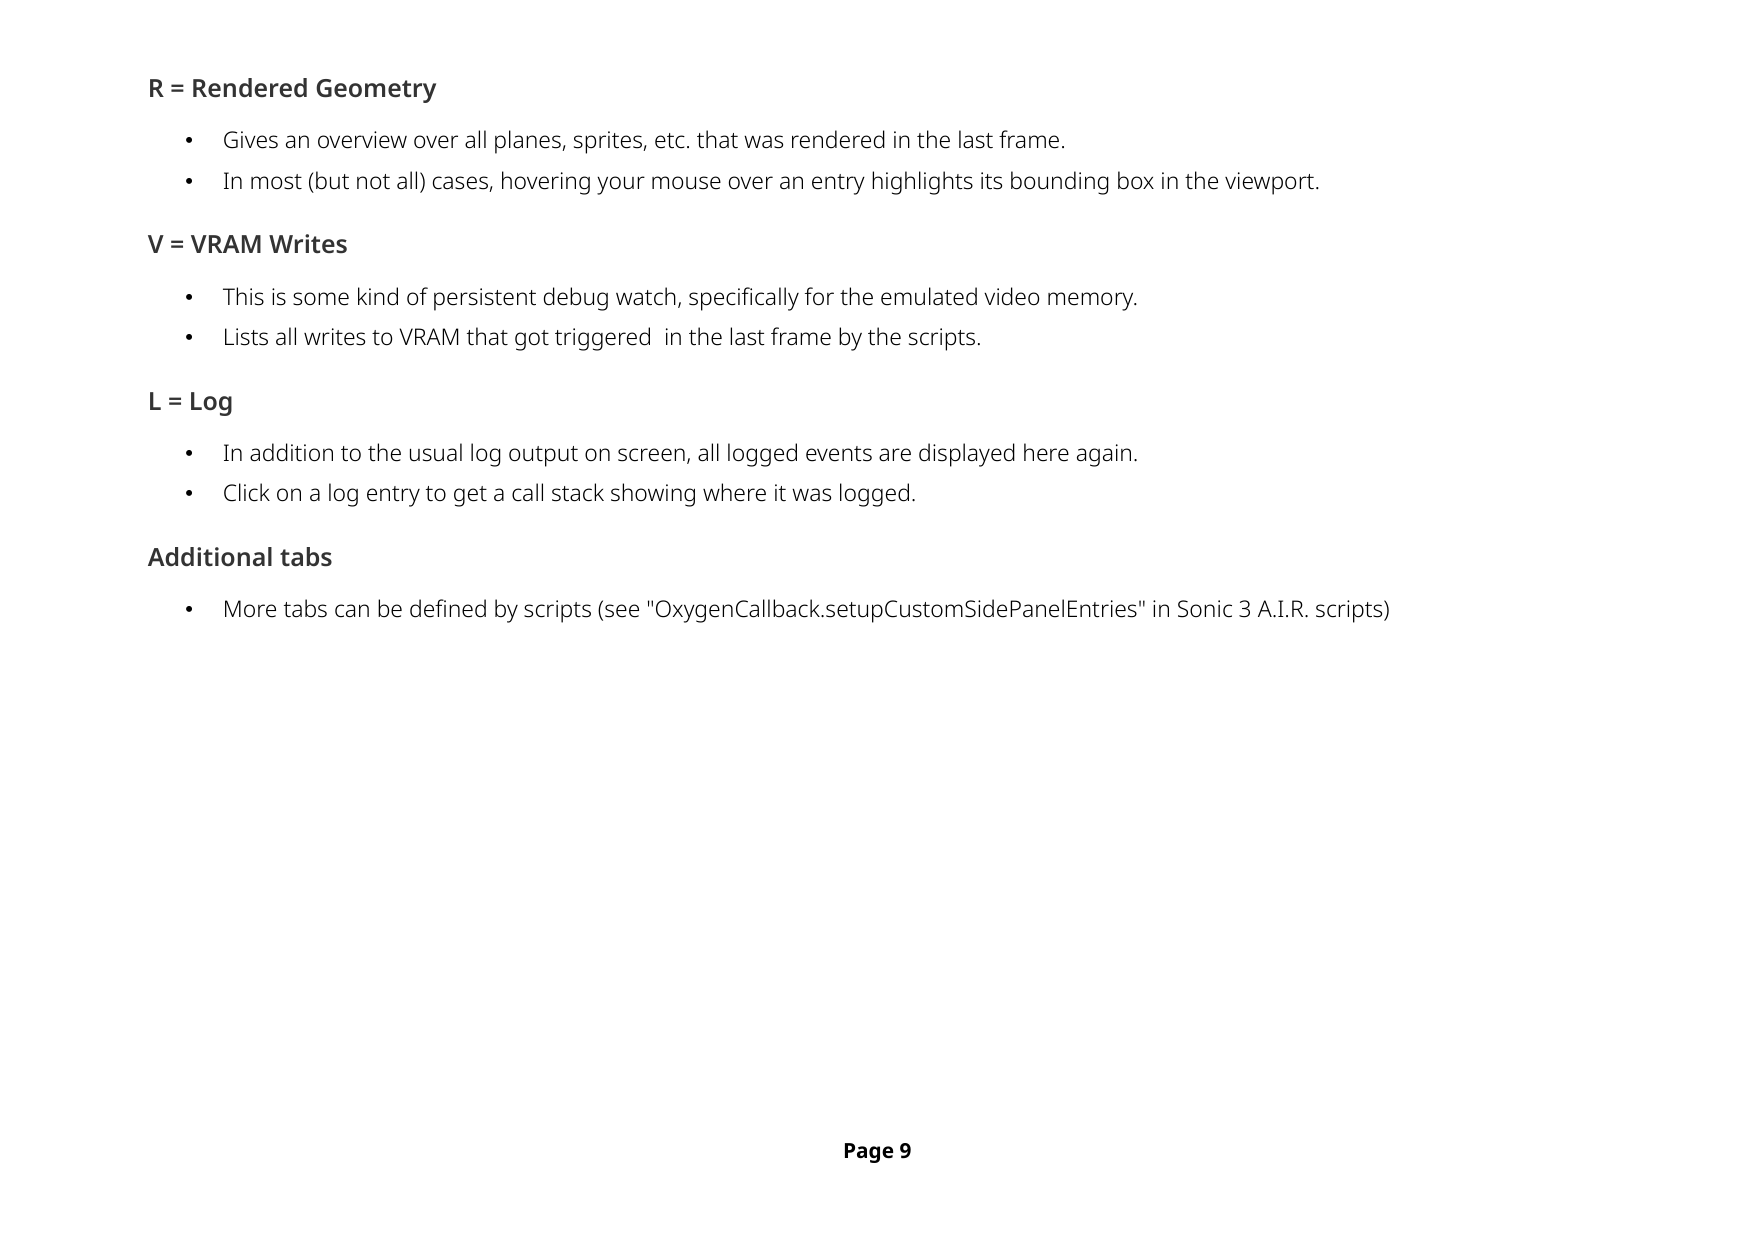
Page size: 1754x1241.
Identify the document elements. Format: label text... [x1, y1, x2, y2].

list Lists all writes to VRAM that got triggered in the last frame by the scripts. [185, 321, 1606, 352]
subtitle L = Log [148, 383, 1606, 417]
subtitle Additional tabs [148, 539, 1606, 574]
list This is some kind of persistent debug watch, specifically for the emulated video memory. [185, 280, 1606, 312]
subtitle V = VRAM Writes [148, 227, 1606, 261]
list In addition to the usual log output on screen, all logged events are displayed here again. [185, 437, 1606, 468]
list More tabs can be defined by scripts (see "OxygenCallback.setupCustomSidePanelEntries" in Sonic 3 A.I.R. scripts) [185, 593, 1606, 624]
list In most (but not all) cases, hovering your mouse over an entry highlights its bounding box in the viewport. [185, 164, 1606, 196]
list Gives an overview over all planes, sprites, etc. that was rendered in the last frame. [185, 124, 1606, 155]
list Click on a log entry to get a call stack showing where it was logged. [185, 477, 1606, 508]
subtitle R = Rendered Geometry [148, 71, 1606, 105]
